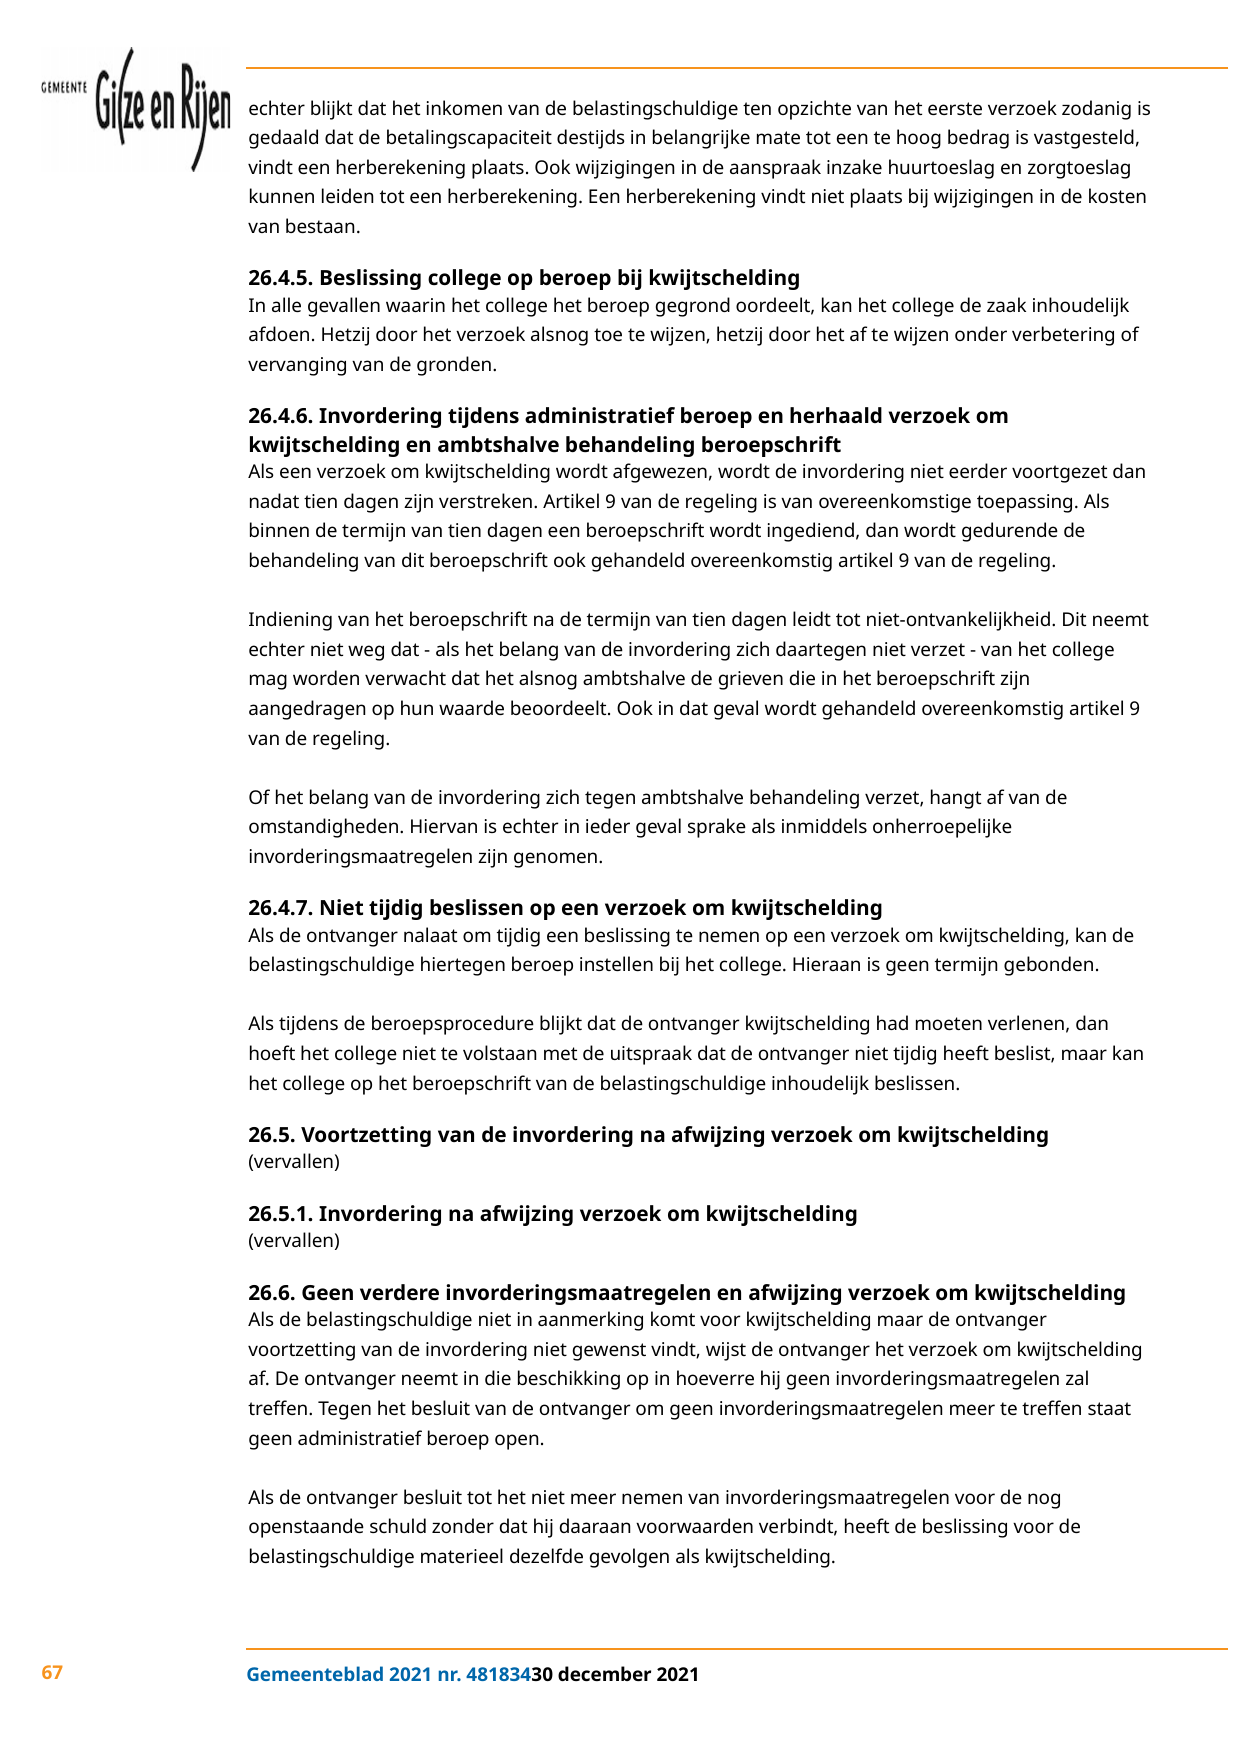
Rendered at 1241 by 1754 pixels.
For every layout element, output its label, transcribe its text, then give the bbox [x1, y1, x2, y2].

picture [41, 47, 231, 172]
text 26.4.5. Beslissing college op beroep bij kwijtschelding [248, 263, 1152, 292]
text 26.4.6. Invordering tijdens administratief beroep en herhaald verzoek om kwijtschelding en ambtshalve behandeling beroepschrift [248, 402, 1152, 458]
text Als de belastingschuldige niet in aanmerking komt voor kwijtschelding maar de ontvanger voortzetting van de invordering niet gewenst vindt, wijst de ontvanger het verzoek om kwijtschelding af. De ontvanger neemt in die beschikking op in hoeverre hij geen invorderingsmaatregelen zal treffen. Tegen het besluit van de ontvanger om geen invorderingsmaatregelen meer te treffen staat geen administratief beroep open. [248, 1306, 1152, 1450]
text 26.5.1. Invordering na afwijzing verzoek om kwijtschelding [248, 1199, 1152, 1227]
text 26.5. Voortzetting van de invordering na afwijzing verzoek om kwijtschelding [248, 1120, 1152, 1149]
text Als de ontvanger nalaat om tijdig een beslissing te nemen op een verzoek om kwijtschelding, kan de belastingschuldige hiertegen beroep instellen bij het college. Hieraan is geen termijn gebonden. [248, 922, 1152, 977]
text (vervallen) [248, 1149, 1152, 1174]
text Indiening van het beroepschrift na de termijn van tien dagen leidt tot niet-ontvankelijkheid. Dit neemt echter niet weg dat - als het belang van de invordering zich daartegen niet verzet - van het college mag worden verwacht dat het alsnog ambtshalve de grieven die in het beroepschrift zijn aangedragen op hun waarde beoordeelt. Ook in dat geval wordt gehandeld overeenkomstig artikel 9 van de regeling. [248, 606, 1152, 750]
text Als tijdens de beroepsprocedure blijkt dat de ontvanger kwijtschelding had moeten verlenen, dan hoeft het college niet te volstaan met de uitspraak dat de ontvanger niet tijdig heeft beslist, maar kan het college op het beroepschrift van de belastingschuldige inhoudelijk beslissen. [248, 1011, 1152, 1096]
text Of het belang van de invordering zich tegen ambtshalve behandeling verzet, hangt af van de omstandigheden. Hiervan is echter in ieder geval sprake als inmiddels onherroepelijke invorderingsmaatregelen zijn genomen. [248, 784, 1152, 869]
text (vervallen) [248, 1227, 1152, 1253]
text echter blijkt dat het inkomen van de belastingschuldige ten opzichte van het eerste verzoek zodanig is gedaald dat de betalingscapaciteit destijds in belangrijke mate tot een te hoog bedrag is vastgesteld, vindt een herberekening plaats. Ook wijzigingen in de aanspraak inzake huurtoeslag en zorgtoeslag kunnen leiden tot een herberekening. Een herberekening vindt niet plaats bij wijzigingen in de kosten van bestaan. [248, 95, 1152, 239]
text 26.6. Geen verdere invorderingsmaatregelen en afwijzing verzoek om kwijtschelding [248, 1278, 1152, 1306]
text Als de ontvanger besluit tot het niet meer nemen van invorderingsmaatregelen voor de nog openstaande schuld zonder dat hij daaraan voorwaarden verbindt, heeft de beslissing voor de belastingschuldige materieel dezelfde gevolgen als kwijtschelding. [248, 1484, 1152, 1569]
text In alle gevallen waarin het college het beroep gegrond oordeelt, kan het college de zaak inhoudelijk afdoen. Hetzij door het verzoek alsnog toe te wijzen, hetzij door het af te wijzen onder verbetering of vervanging van de gronden. [248, 292, 1152, 377]
text 26.4.7. Niet tijdig beslissen op een verzoek om kwijtschelding [248, 893, 1152, 922]
text Als een verzoek om kwijtschelding wordt afgewezen, wordt de invordering niet eerder voortgezet dan nadat tien dagen zijn verstreken. Artikel 9 van de regeling is van overeenkomstige toepassing. Als binnen de termijn van tien dagen een beroepschrift wordt ingediend, dan wordt gedurende de behandeling van dit beroepschrift ook gehandeld overeenkomstig artikel 9 van de regeling. [248, 458, 1152, 573]
